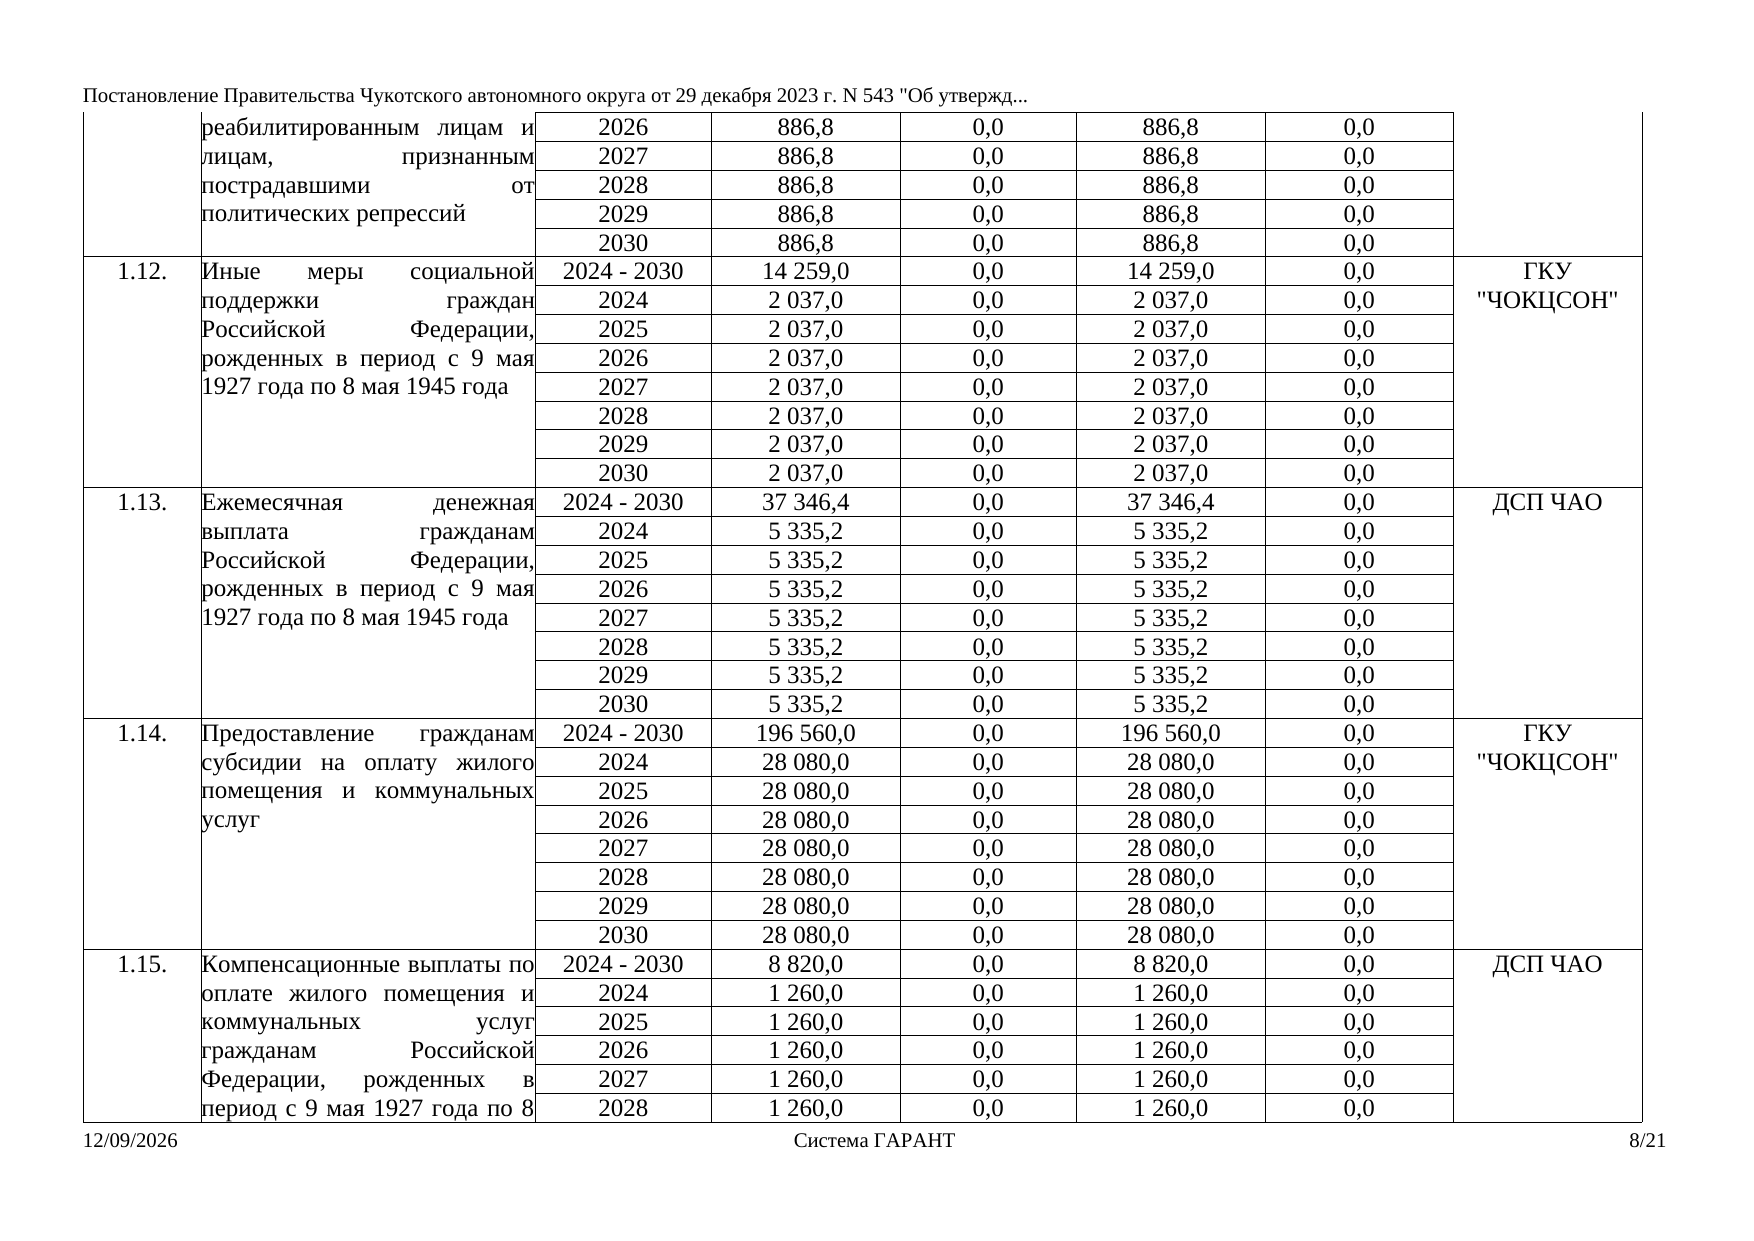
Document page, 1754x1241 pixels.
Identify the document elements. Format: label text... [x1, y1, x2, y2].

table_cell 2 037,0 [712, 430, 900, 458]
table_cell 0,0 [1266, 517, 1453, 545]
table_cell 28 080,0 [712, 777, 900, 805]
table_cell 0,0 [1266, 661, 1453, 689]
table_cell 28 080,0 [712, 748, 900, 776]
table_cell 2029 [536, 892, 711, 920]
table_cell 0,0 [1266, 921, 1453, 949]
table_cell Предоставление гражданам субсидии на оплату жилого помещения и коммунальных услуг [202, 719, 535, 949]
table_cell 1.13. [84, 488, 201, 718]
table_cell 0,0 [1266, 459, 1453, 487]
table_cell 2 037,0 [1077, 430, 1265, 458]
table_cell 1 260,0 [712, 1065, 900, 1093]
table_cell 1.14. [84, 719, 201, 949]
table_cell 0,0 [1266, 113, 1453, 141]
table_cell 0,0 [901, 1094, 1076, 1122]
table_cell 1 260,0 [712, 1094, 900, 1122]
table_cell 5 335,2 [712, 517, 900, 545]
table_cell 0,0 [1266, 546, 1453, 574]
table_cell 2024 - 2030 [536, 257, 711, 285]
table_cell 5 335,2 [712, 661, 900, 689]
table_cell 0,0 [901, 315, 1076, 343]
table_cell 0,0 [901, 488, 1076, 516]
table_cell 5 335,2 [712, 690, 900, 718]
table_cell 2026 [536, 344, 711, 372]
table_cell 0,0 [901, 171, 1076, 199]
table_cell 2029 [536, 661, 711, 689]
table_cell 0,0 [1266, 690, 1453, 718]
table_cell 886,8 [1077, 229, 1265, 256]
table_cell 886,8 [1077, 171, 1265, 199]
table_cell 2028 [536, 632, 711, 660]
table_cell 1 260,0 [1077, 1007, 1265, 1035]
table_cell 2 037,0 [1077, 402, 1265, 429]
table_cell 0,0 [1266, 315, 1453, 343]
table_cell 0,0 [1266, 257, 1453, 285]
table_cell 0,0 [1266, 1036, 1453, 1064]
table_cell 0,0 [1266, 950, 1453, 978]
table_cell 0,0 [901, 979, 1076, 1006]
table_cell 2026 [536, 806, 711, 833]
table_cell 2024 [536, 286, 711, 314]
table_cell 0,0 [901, 661, 1076, 689]
table_cell 8 820,0 [1077, 950, 1265, 978]
table_cell 2030 [536, 229, 711, 256]
table_cell 2025 [536, 546, 711, 574]
table_cell 0,0 [901, 344, 1076, 372]
table_cell 0,0 [1266, 863, 1453, 891]
table_cell 2 037,0 [712, 402, 900, 429]
table_cell 2030 [536, 459, 711, 487]
table_cell 2024 - 2030 [536, 488, 711, 516]
table_cell 37 346,4 [1077, 488, 1265, 516]
table_cell 886,8 [712, 142, 900, 170]
table_cell Ежемесячная денежная выплата гражданам Российской Федерации, рожденных в период с 9 мая 1927 года по 8 мая 1945 года [202, 488, 535, 718]
table_cell 5 335,2 [1077, 661, 1265, 689]
table_cell ГКУ "ЧОКЦСОН" [1454, 719, 1642, 949]
table_cell 0,0 [901, 575, 1076, 603]
table_cell 2 037,0 [712, 344, 900, 372]
table_cell 2029 [536, 200, 711, 228]
table_cell 28 080,0 [712, 921, 900, 949]
table_cell 0,0 [1266, 488, 1453, 516]
table_cell 0,0 [901, 863, 1076, 891]
table_cell 0,0 [901, 200, 1076, 228]
table_cell 5 335,2 [1077, 546, 1265, 574]
table_cell 2025 [536, 315, 711, 343]
table_cell 886,8 [712, 200, 900, 228]
table_cell 0,0 [901, 1007, 1076, 1035]
table_cell 1 260,0 [1077, 1036, 1265, 1064]
table_cell 1.12. [84, 257, 201, 487]
table_cell 886,8 [712, 229, 900, 256]
table_cell 2024 [536, 748, 711, 776]
table_cell 0,0 [901, 546, 1076, 574]
table_cell 1 260,0 [1077, 1094, 1265, 1122]
table_cell 2025 [536, 777, 711, 805]
table_cell 28 080,0 [1077, 892, 1265, 920]
table_cell 0,0 [1266, 632, 1453, 660]
table_cell 28 080,0 [712, 834, 900, 862]
table_cell 2028 [536, 171, 711, 199]
table_cell 886,8 [1077, 200, 1265, 228]
table_cell 0,0 [901, 892, 1076, 920]
table_cell 5 335,2 [712, 604, 900, 631]
table_cell 2030 [536, 690, 711, 718]
table_cell 8 820,0 [712, 950, 900, 978]
table_cell 0,0 [901, 748, 1076, 776]
table_cell 0,0 [901, 113, 1076, 141]
table_cell 0,0 [1266, 604, 1453, 631]
table_cell 0,0 [1266, 142, 1453, 170]
table_cell 5 335,2 [1077, 604, 1265, 631]
table_cell 5 335,2 [1077, 517, 1265, 545]
table_cell 2 037,0 [1077, 286, 1265, 314]
table_cell Компенсационные выплаты по оплате жилого помещения и коммунальных услуг гражданам Российской Федерации, рожденных в период с 9 мая 1927 года по 8 [202, 950, 535, 1122]
table_cell 2026 [536, 1036, 711, 1064]
table_cell 2024 - 2030 [536, 719, 711, 747]
table_cell ДСП ЧАО [1454, 950, 1642, 1122]
table_cell 2 037,0 [1077, 459, 1265, 487]
table_cell 0,0 [901, 430, 1076, 458]
table_cell 0,0 [1266, 806, 1453, 833]
table_cell 0,0 [901, 1036, 1076, 1064]
table_cell 2026 [536, 113, 711, 141]
table_cell 14 259,0 [1077, 257, 1265, 285]
table_cell 0,0 [901, 229, 1076, 256]
table_cell 5 335,2 [712, 632, 900, 660]
table_cell 28 080,0 [1077, 834, 1265, 862]
table_cell реабилитированным лицам и лицам, признанным пострадавшими от политических репрессий [202, 112, 535, 256]
table_cell 0,0 [1266, 748, 1453, 776]
table_cell 0,0 [1266, 1065, 1453, 1093]
table_cell 2 037,0 [1077, 315, 1265, 343]
table_cell 5 335,2 [1077, 632, 1265, 660]
table_cell 5 335,2 [1077, 575, 1265, 603]
table_cell 886,8 [1077, 142, 1265, 170]
table_cell 5 335,2 [712, 546, 900, 574]
table_cell 0,0 [901, 690, 1076, 718]
table_cell 0,0 [1266, 1007, 1453, 1035]
table_cell 1.15. [84, 950, 201, 1122]
table_cell 0,0 [1266, 373, 1453, 401]
table_cell 886,8 [712, 113, 900, 141]
table_cell 2029 [536, 430, 711, 458]
table_cell 0,0 [1266, 344, 1453, 372]
table_cell 1 260,0 [712, 1036, 900, 1064]
table_cell 0,0 [1266, 200, 1453, 228]
table_cell 2027 [536, 373, 711, 401]
table_cell 2 037,0 [712, 315, 900, 343]
table_cell 0,0 [901, 142, 1076, 170]
table_cell ГКУ "ЧОКЦСОН" [1454, 257, 1642, 487]
table_cell 2 037,0 [1077, 344, 1265, 372]
table_cell Иные меры социальной поддержки граждан Российской Федерации, рожденных в период с 9 мая 1927 года по 8 мая 1945 года [202, 257, 535, 487]
table_cell [84, 112, 201, 256]
table_cell 2026 [536, 575, 711, 603]
table_cell 0,0 [1266, 171, 1453, 199]
table_cell 0,0 [901, 459, 1076, 487]
table_cell 886,8 [1077, 113, 1265, 141]
table_cell 2028 [536, 1094, 711, 1122]
table_cell 2 037,0 [712, 373, 900, 401]
table_cell 2 037,0 [1077, 373, 1265, 401]
table_cell 1 260,0 [712, 1007, 900, 1035]
table_cell 0,0 [901, 286, 1076, 314]
table_cell 28 080,0 [1077, 863, 1265, 891]
table_cell 2 037,0 [712, 286, 900, 314]
table_cell 2027 [536, 604, 711, 631]
table_cell 1 260,0 [1077, 979, 1265, 1006]
table_cell 2024 - 2030 [536, 950, 711, 978]
table_cell 0,0 [1266, 719, 1453, 747]
table_cell 0,0 [901, 632, 1076, 660]
table_cell 196 560,0 [1077, 719, 1265, 747]
table_cell 1 260,0 [712, 979, 900, 1006]
table_cell 886,8 [712, 171, 900, 199]
table_cell 5 335,2 [1077, 690, 1265, 718]
table_cell 196 560,0 [712, 719, 900, 747]
table_cell 0,0 [1266, 834, 1453, 862]
table_cell 0,0 [901, 604, 1076, 631]
table_cell 0,0 [901, 950, 1076, 978]
table_cell 2024 [536, 979, 711, 1006]
table_cell 0,0 [901, 834, 1076, 862]
table_cell 0,0 [901, 402, 1076, 429]
table_cell 28 080,0 [712, 806, 900, 833]
table_cell 0,0 [901, 806, 1076, 833]
table_cell 28 080,0 [1077, 921, 1265, 949]
table_cell 0,0 [901, 257, 1076, 285]
table_cell 0,0 [1266, 575, 1453, 603]
table_cell 14 259,0 [712, 257, 900, 285]
table_cell 28 080,0 [1077, 748, 1265, 776]
table_cell 28 080,0 [712, 863, 900, 891]
table_cell 0,0 [1266, 229, 1453, 256]
table_cell 37 346,4 [712, 488, 900, 516]
table_cell 0,0 [1266, 892, 1453, 920]
table_cell 0,0 [901, 373, 1076, 401]
table_cell 0,0 [901, 777, 1076, 805]
table_cell 2027 [536, 142, 711, 170]
table_cell 2 037,0 [712, 459, 900, 487]
table_cell 0,0 [1266, 979, 1453, 1006]
table_cell 0,0 [1266, 402, 1453, 429]
table_cell 28 080,0 [1077, 806, 1265, 833]
table_cell 2030 [536, 921, 711, 949]
table_cell 2024 [536, 517, 711, 545]
table_cell 2028 [536, 863, 711, 891]
table_cell 2025 [536, 1007, 711, 1035]
table_cell ДСП ЧАО [1454, 488, 1642, 718]
table_cell 0,0 [901, 921, 1076, 949]
table_cell 0,0 [1266, 430, 1453, 458]
table_cell 28 080,0 [1077, 777, 1265, 805]
table_cell 0,0 [1266, 777, 1453, 805]
table_cell 0,0 [1266, 1094, 1453, 1122]
table_cell 0,0 [1266, 286, 1453, 314]
table_cell 5 335,2 [712, 575, 900, 603]
table_cell 0,0 [901, 719, 1076, 747]
table_cell [1454, 112, 1642, 256]
table_cell 0,0 [901, 1065, 1076, 1093]
table_cell 1 260,0 [1077, 1065, 1265, 1093]
table_cell 2028 [536, 402, 711, 429]
table_cell 2027 [536, 834, 711, 862]
table_cell 28 080,0 [712, 892, 900, 920]
table_cell 0,0 [901, 517, 1076, 545]
table_cell 2027 [536, 1065, 711, 1093]
